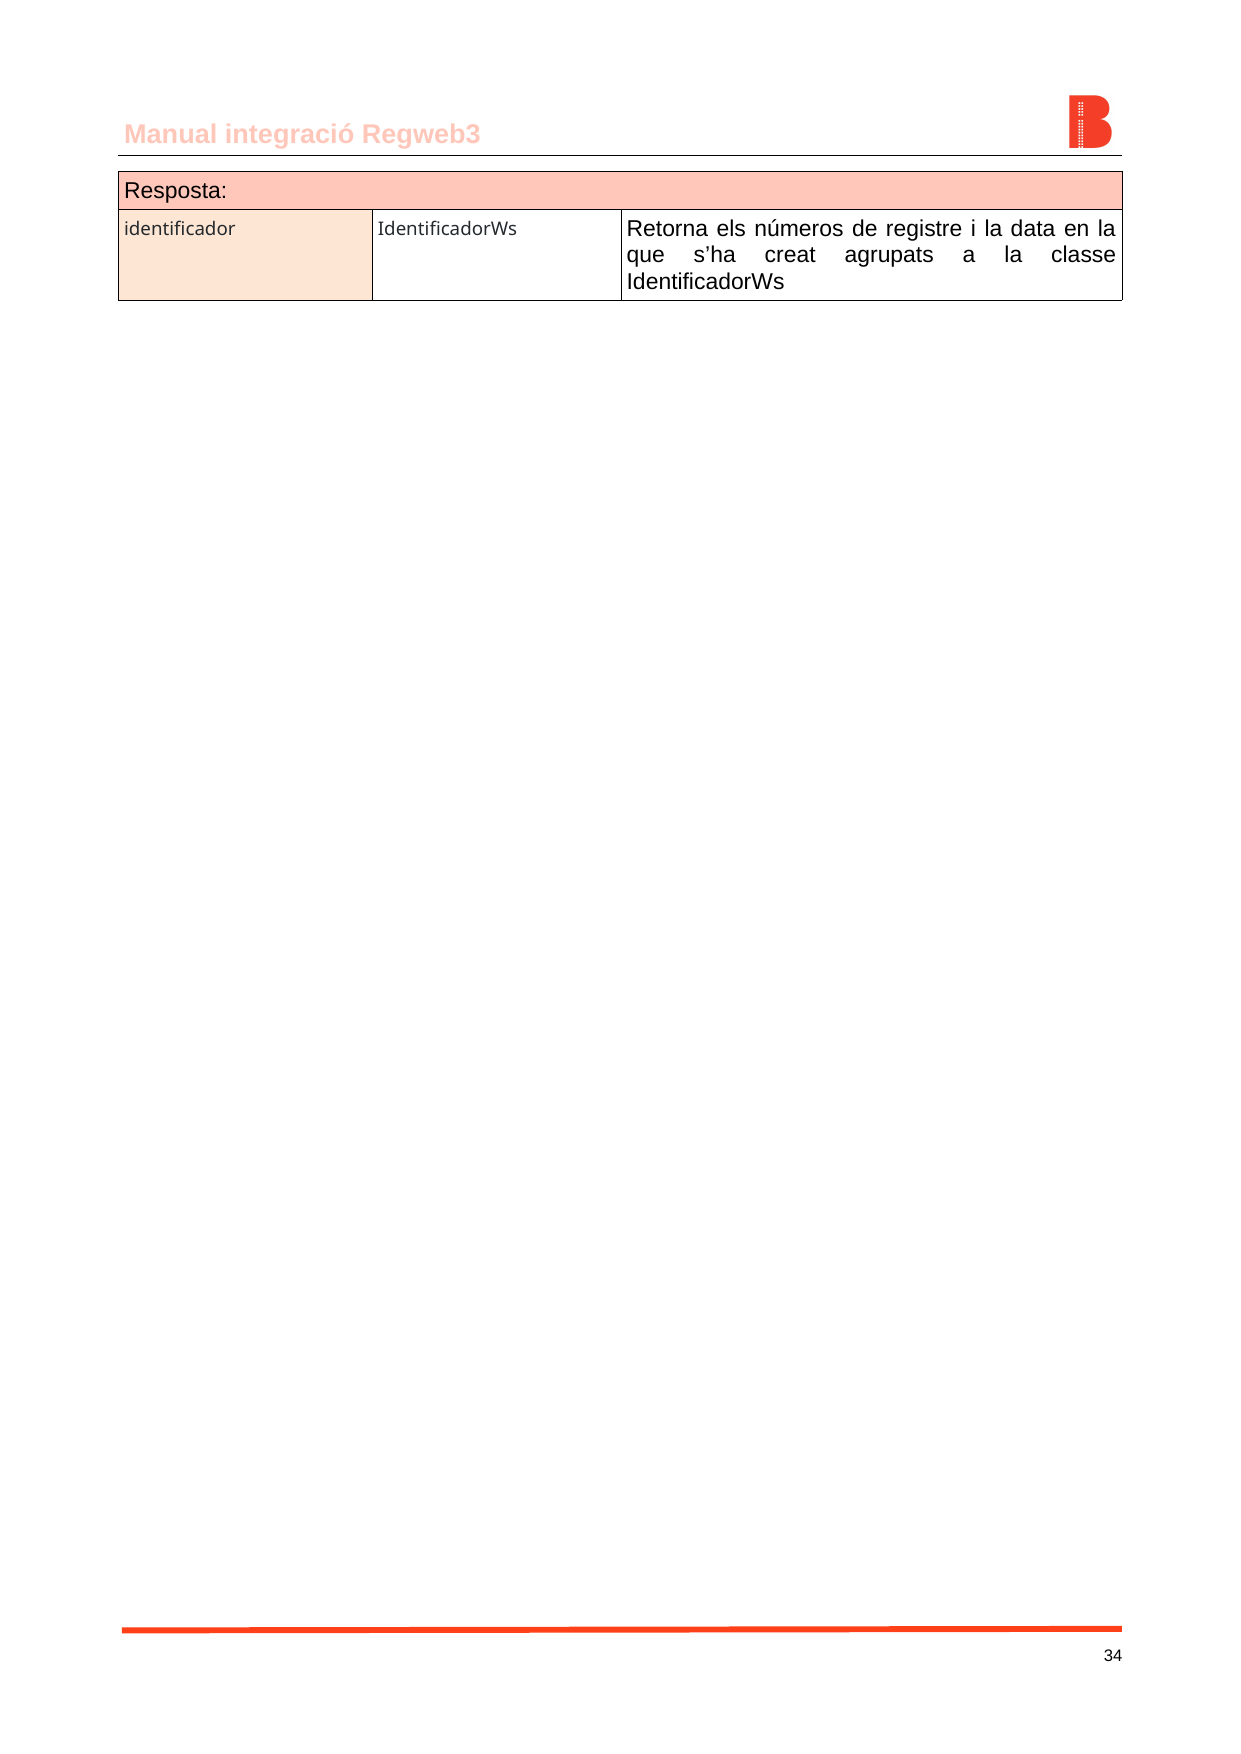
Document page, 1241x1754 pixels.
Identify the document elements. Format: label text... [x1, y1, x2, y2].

table_cell Resposta: [119, 172, 1122, 209]
table_cell identificador [119, 210, 372, 300]
picture [1063, 94, 1117, 150]
table_cell IdentificadorWs [373, 210, 621, 300]
table_cell Retorna els números de registre i la data en la que s’ha creat agrupats a la classe IdentificadorWs [622, 210, 1122, 300]
